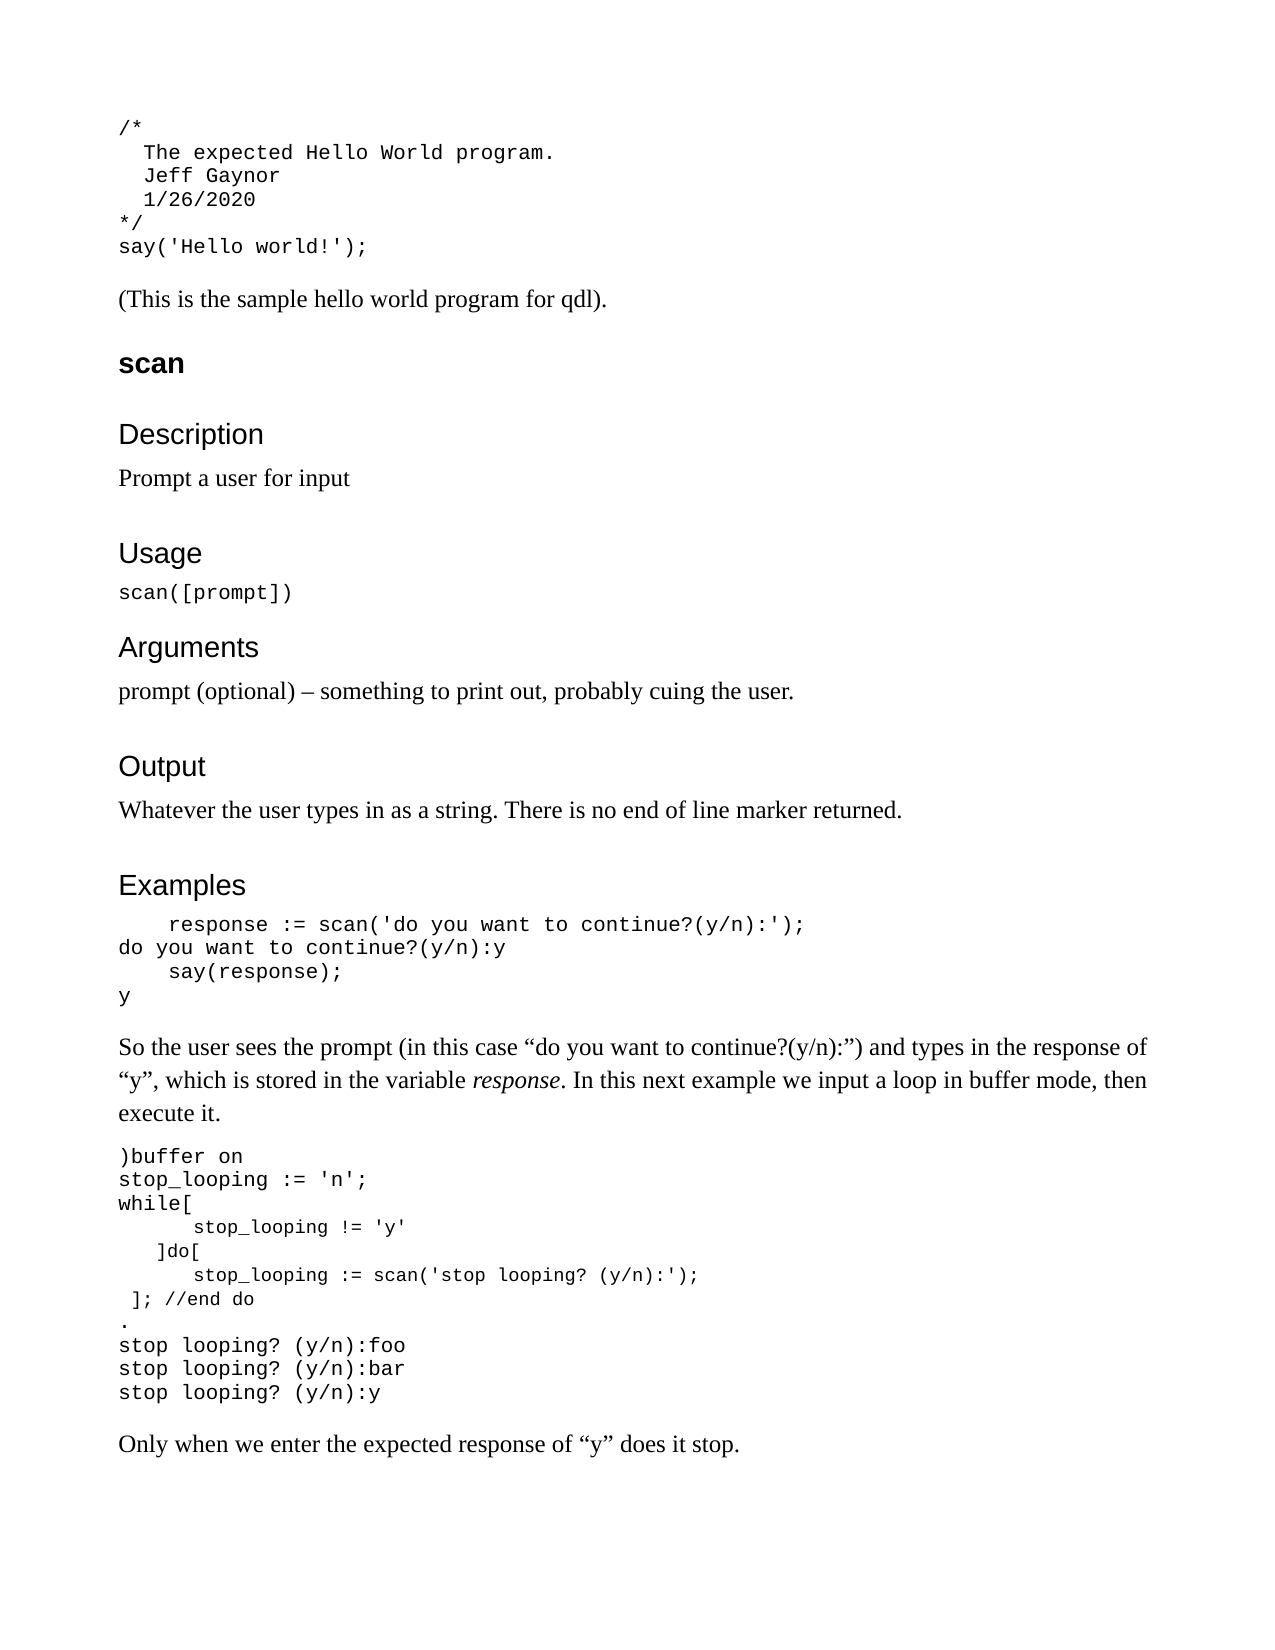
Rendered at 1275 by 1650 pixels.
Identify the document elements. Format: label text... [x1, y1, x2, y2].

text /* [118, 118, 1157, 142]
text Prompt a user for input [118, 463, 1157, 492]
text Whatever the user types in as a string. There is no end of line marker returned. [118, 795, 1157, 824]
text stop_looping := scan('stop looping? (y/n):'); [118, 1264, 1157, 1287]
text stop looping? (y/n):foo [118, 1335, 1157, 1358]
subtitle Description [118, 417, 1157, 451]
text y [118, 985, 1157, 1008]
text . [118, 1311, 1157, 1335]
text stop looping? (y/n):y [118, 1382, 1157, 1406]
text say(response); [118, 961, 1157, 985]
text )buffer on [118, 1146, 1157, 1169]
text 1/26/2020 [118, 189, 1157, 213]
subtitle Usage [118, 536, 1157, 569]
text scan([prompt]) [118, 582, 1157, 605]
text say('Hello world!'); [118, 236, 1157, 260]
text So the user sees the prompt (in this case “do you want to continue?(y/n):”) and types in the response of “y”, which is stored in the variable response. In this next example we input a loop in buffer mode, then execute it. [118, 1032, 1157, 1127]
text stop_looping := 'n'; [118, 1169, 1157, 1193]
text stop_looping != 'y' [118, 1217, 1157, 1240]
text */ [118, 213, 1157, 236]
text response := scan('do you want to continue?(y/n):'); [118, 914, 1157, 937]
text Only when we enter the expected response of “y” does it stop. [118, 1429, 1157, 1458]
text The expected Hello World program. [118, 142, 1157, 165]
subtitle scan [118, 346, 1157, 379]
text ]do[ [118, 1240, 1157, 1264]
subtitle Arguments [118, 630, 1157, 664]
subtitle Examples [118, 868, 1157, 901]
text while[ [118, 1193, 1157, 1217]
text Jeff Gaynor [118, 165, 1157, 189]
text prompt (optional) – something to print out, probably cuing the user. [118, 676, 1157, 705]
subtitle Output [118, 749, 1157, 783]
text do you want to continue?(y/n):y [118, 937, 1157, 961]
text (This is the sample hello world program for qdl). [118, 284, 1157, 312]
text ]; //end do [118, 1287, 1157, 1311]
text stop looping? (y/n):bar [118, 1358, 1157, 1382]
